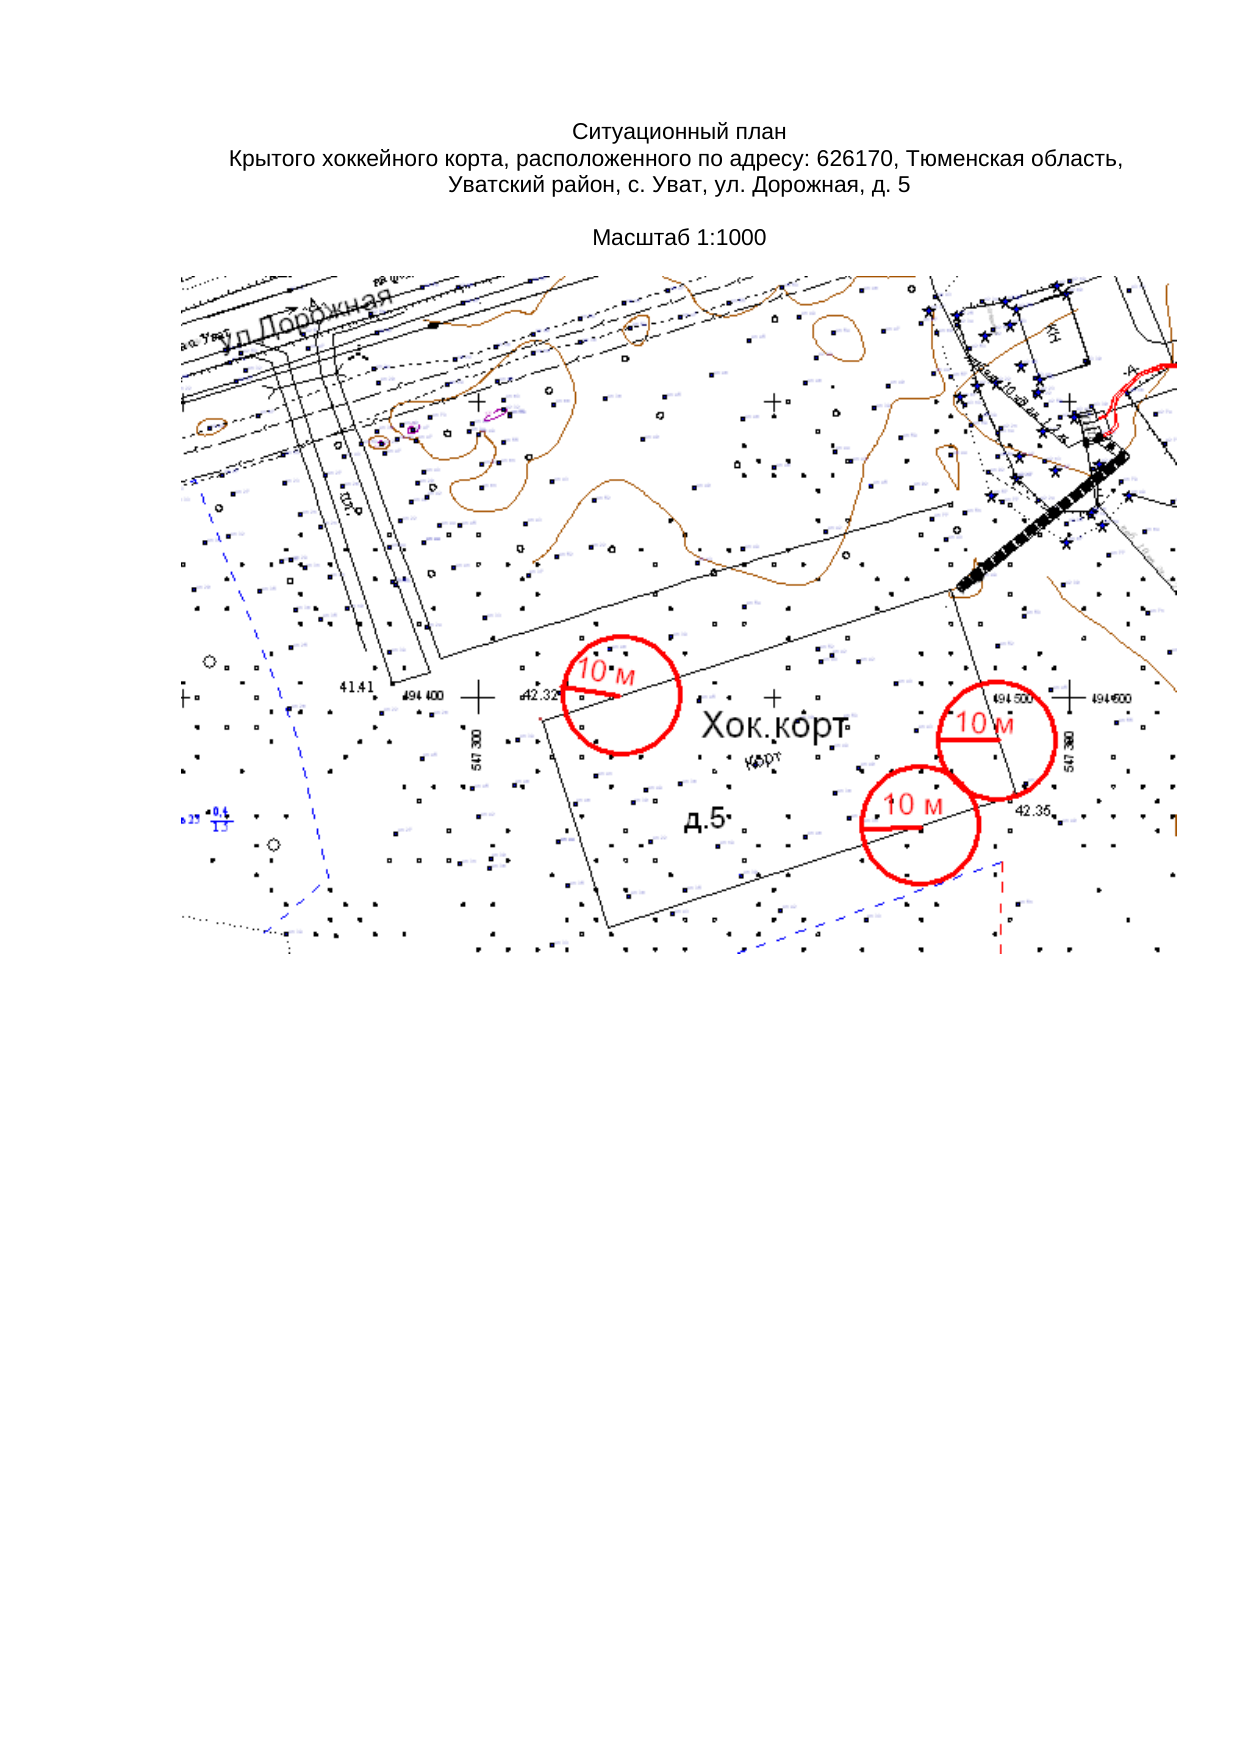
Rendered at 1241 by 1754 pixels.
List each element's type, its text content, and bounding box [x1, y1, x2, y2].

text Уватский район, с. Уват, ул. Дорожная, д. 5 [177, 171, 1181, 197]
text Ситуационный план [177, 118, 1181, 144]
text Масштаб 1:1000 [177, 223, 1181, 250]
text Крытого хоккейного корта, расположенного по адресу: 626170, Тюменская область, [177, 144, 1181, 171]
picture [181, 276, 1177, 954]
